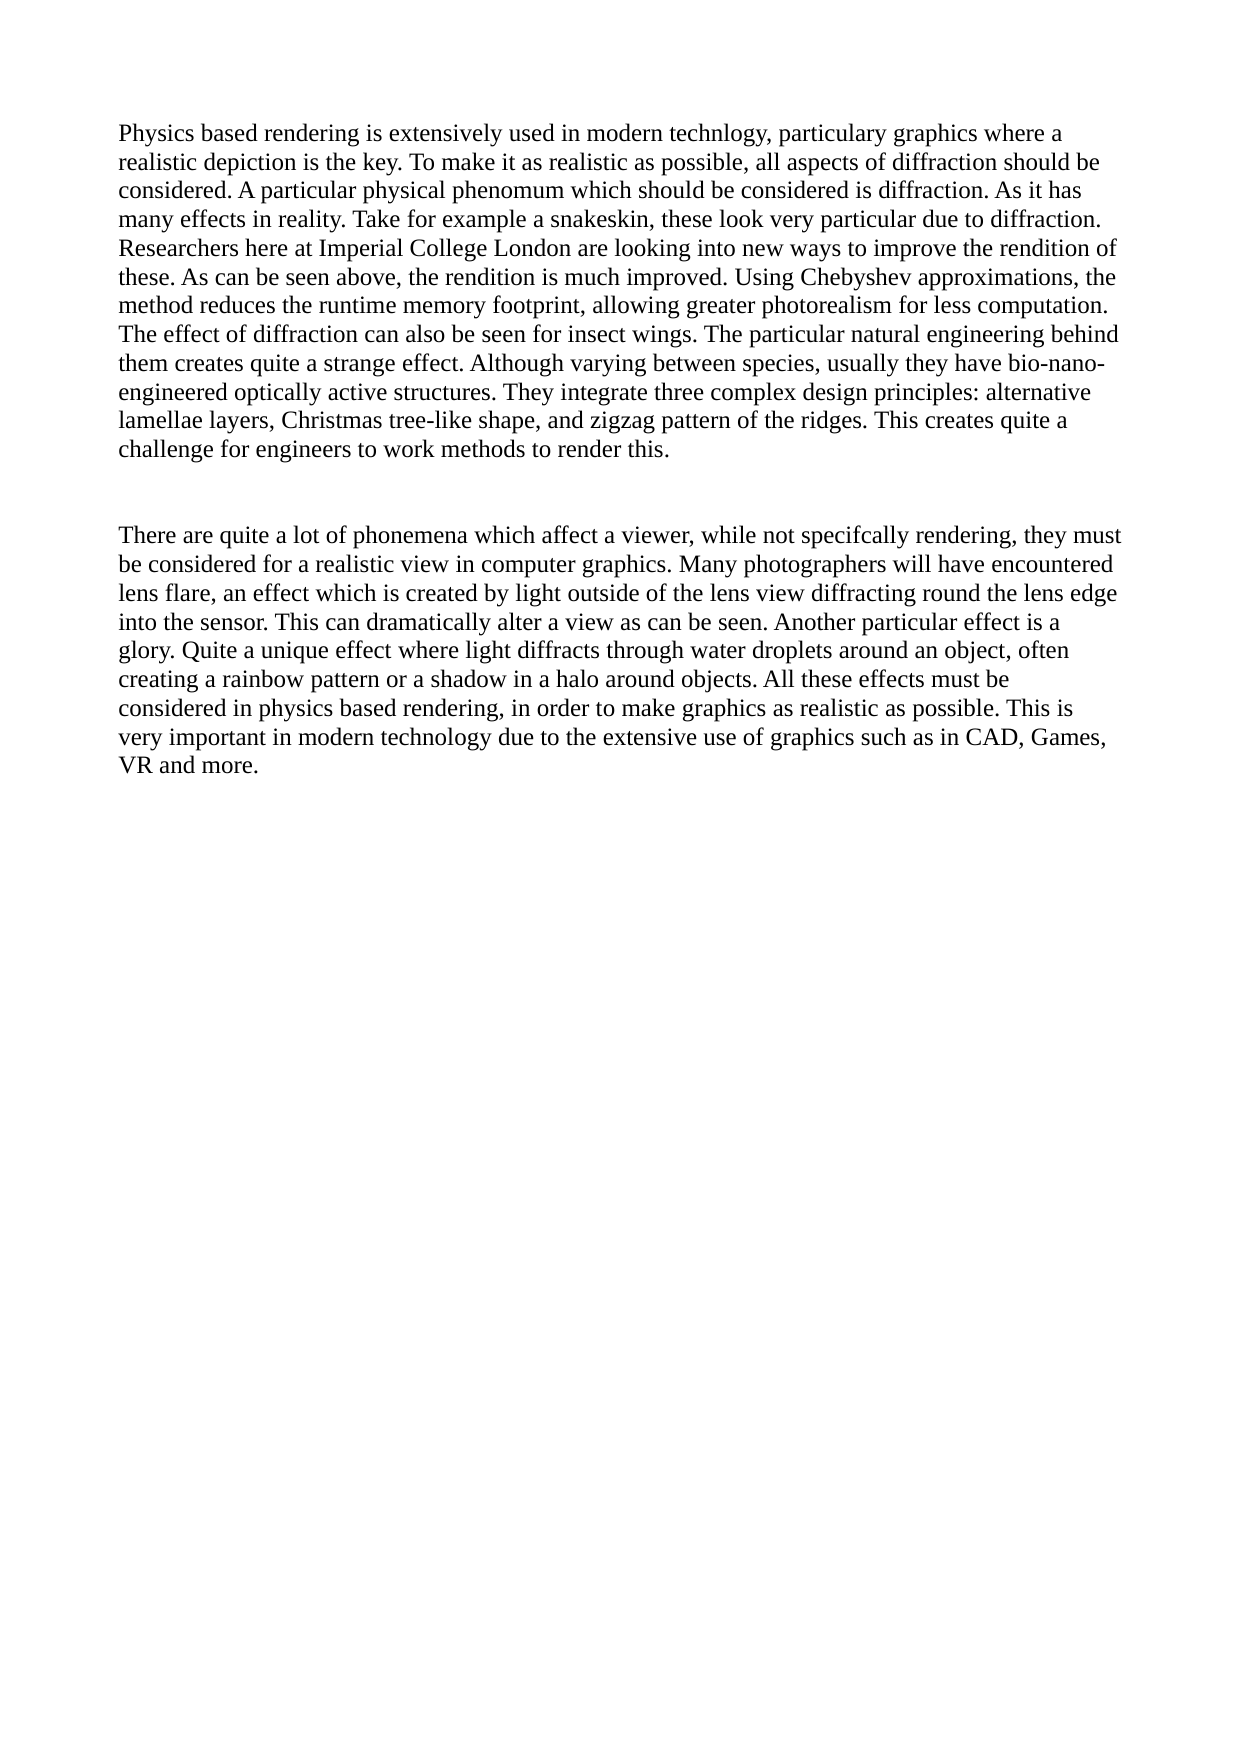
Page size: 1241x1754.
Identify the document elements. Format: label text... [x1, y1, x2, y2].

text Physics based rendering is extensively used in modern technlogy, particulary graphics where a realistic depiction is the key. To make it as realistic as possible, all aspects of diffraction should be considered. A particular physical phenomum which should be considered is diffraction. As it has many effects in reality. Take for example a snakeskin, these look very particular due to diffraction. Researchers here at Imperial College London are looking into new ways to improve the rendition of these. As can be seen above, the rendition is much improved. Using Chebyshev approximations, the method reduces the runtime memory footprint, allowing greater photorealism for less computation. [118, 118, 1122, 319]
text The effect of diffraction can also be seen for insect wings. The particular natural engineering behind them creates quite a strange effect. Although varying between species, usually they have bio-nano-engineered optically active structures. They integrate three complex design principles: alternative lamellae layers, Christmas tree-like shape, and zigzag pattern of the ridges. This creates quite a challenge for engineers to work methods to render this. [118, 319, 1122, 463]
text There are quite a lot of phonemena which affect a viewer, while not specifcally rendering, they must be considered for a realistic view in computer graphics. Many photographers will have encountered lens flare, an effect which is created by light outside of the lens view diffracting round the lens edge into the sensor. This can dramatically alter a view as can be seen. Another particular effect is a glory. Quite a unique effect where light diffracts through water droplets around an object, often creating a rainbow pattern or a shadow in a halo around objects. All these effects must be considered in physics based rendering, in order to make graphics as realistic as possible. This is very important in modern technology due to the extensive use of graphics such as in CAD, Games, VR and more. [118, 521, 1122, 779]
